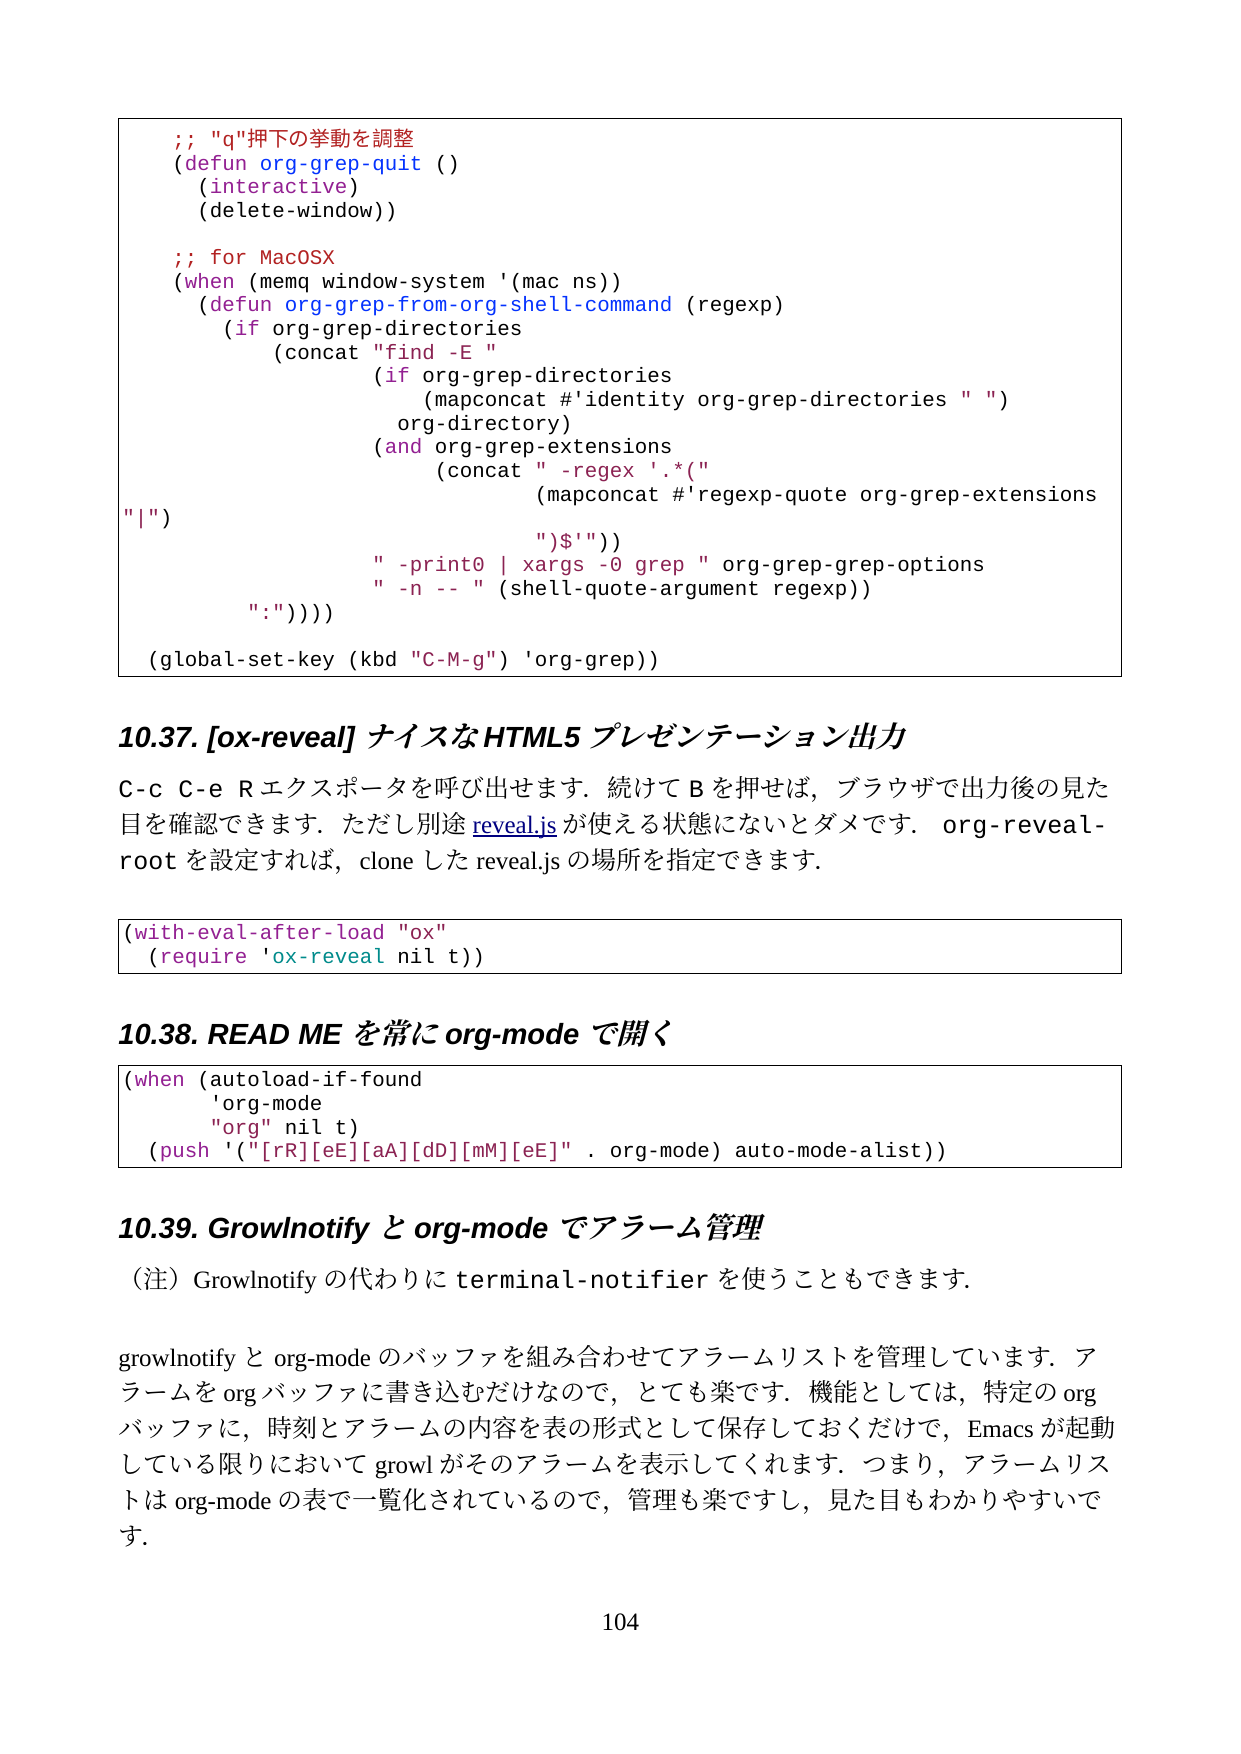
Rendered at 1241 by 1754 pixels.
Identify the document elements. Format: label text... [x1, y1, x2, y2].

text " -n -- " (shell-quote-argument regexp)) [119, 574, 1121, 598]
text (global-set-key (kbd "C-M-g") 'org-grep)) [119, 645, 1121, 676]
text ;; for MacOSX [119, 243, 1121, 267]
text (delete-window)) [119, 196, 1121, 219]
text " -print0 | xargs -0 grep " org-grep-grep-options [119, 551, 1121, 574]
text (mapconcat #'identity org-grep-directories " ") [119, 385, 1121, 409]
subtitle READ ME を常に org-mode で開く [118, 1011, 1122, 1053]
text (when (autoload-if-found [119, 1066, 1121, 1089]
text （注）Growlnotify の代わりに terminal-notifier を使うこともできます． [118, 1260, 1122, 1325]
text C-c C-e R エクスポータを呼び出せます．続けて B を押せば，ブラウザで出力後の見た目を確認できます．ただし別途 reveal.js が使える状態にないとダメです． org-reveal-root を設定すれば，clone した reveal.js の場所を指定できます． [118, 768, 1122, 906]
text (interactive) [119, 172, 1121, 196]
text (and org-grep-extensions [119, 432, 1121, 456]
text "org" nil t) [119, 1113, 1121, 1136]
text (concat "find -E " [119, 338, 1121, 361]
text (defun org-grep-quit () [119, 148, 1121, 172]
text 'org-mode [119, 1089, 1121, 1113]
text ;; "q"押下の挙動を調整 [119, 119, 1121, 148]
text (mapconcat #'regexp-quote org-grep-extensions "|") [119, 479, 1121, 527]
text (if org-grep-directories [119, 314, 1121, 338]
text (if org-grep-directories [119, 361, 1121, 385]
text growlnotify と org-mode のバッファを組み合わせてアラームリストを管理しています．アラームをorgバッファに書き込むだけなので，とても楽です．機能としては，特定のorgバッファに，時刻とアラームの内容を表の形式として保存しておくだけで，Emacs が起動している限りにおいて growl がそのアラームを表示してくれます．つまり，アラームリストは org-mode の表で一覧化されているので，管理も楽ですし，見た目もわかりやすいです． [118, 1337, 1122, 1553]
text ")$'")) [119, 527, 1121, 551]
subtitle Growlnotify と org-mode でアラーム管理 [118, 1205, 1122, 1247]
text (concat " -regex '.*(" [119, 456, 1121, 479]
text (defun org-grep-from-org-shell-command (regexp) [119, 290, 1121, 314]
text (with-eval-after-load "ox" [119, 920, 1121, 942]
text (require 'ox-reveal nil t)) [119, 942, 1121, 973]
text org-directory) [119, 409, 1121, 432]
text ":")))) [119, 598, 1121, 621]
text (when (memq window-system '(mac ns)) [119, 267, 1121, 290]
text (push '("[rR][eE][aA][dD][mM][eE]" . org-mode) auto-mode-alist)) [119, 1136, 1121, 1167]
subtitle [ox-reveal] ナイスなHTML5プレゼンテーション出力 [118, 714, 1122, 756]
